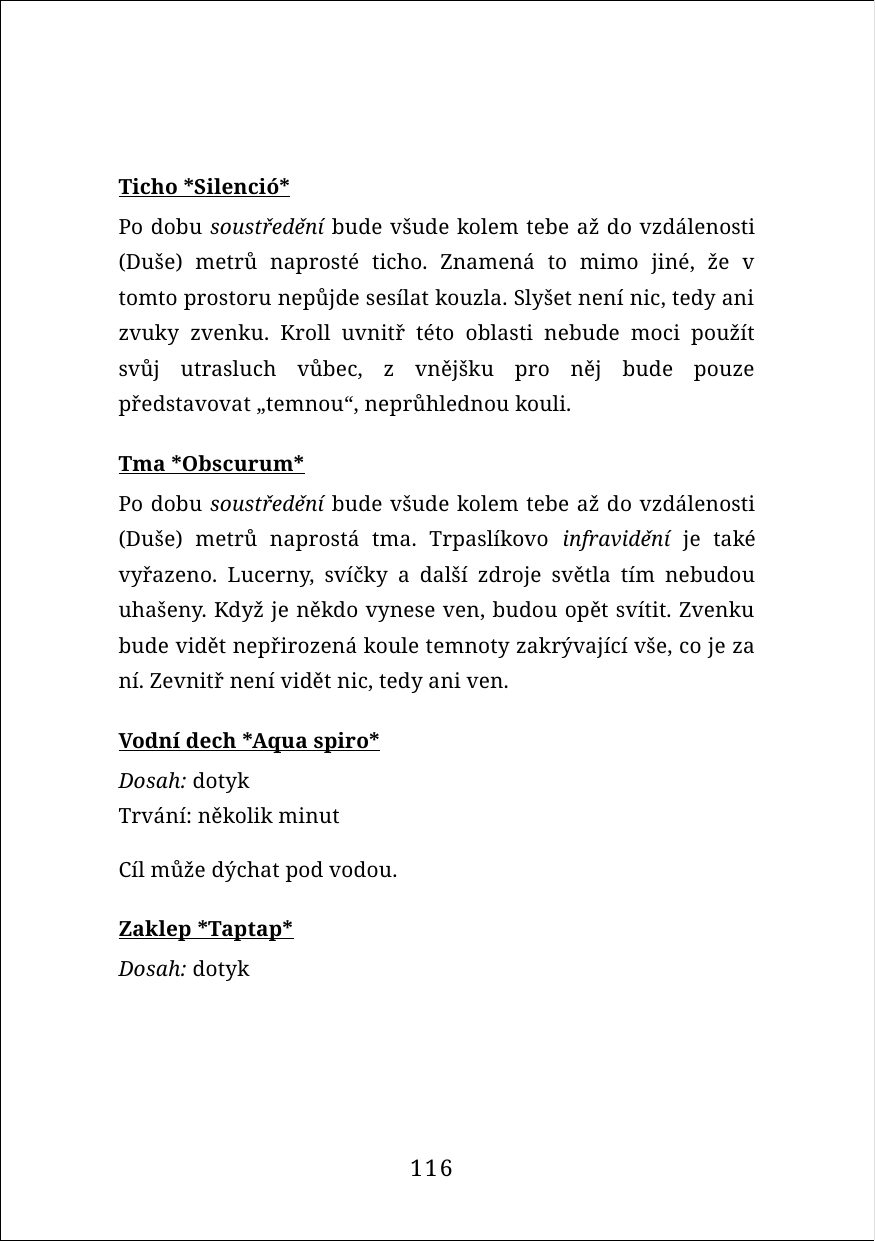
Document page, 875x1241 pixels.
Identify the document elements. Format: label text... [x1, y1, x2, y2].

text Po dobu soustředění bude všude kolem tebe až do vzdálenosti (Duše) metrů naprosté ticho. Znamená to mimo jiné, že v tomto prostoru nepůjde sesílat kouzla. Slyšet není nic, tedy ani zvuky zvenku. Kroll uvnitř této oblasti nebude moci použít svůj utrasluch vůbec, z vnějšku pro něj bude pouze představovat „temnou“, neprůhlednou kouli. [118, 212, 756, 418]
subtitle Tma *Obscurum* [118, 449, 756, 477]
text Dosah: dotyk Trvání: několik minut [118, 766, 756, 830]
subtitle Ticho *Silenció* [118, 172, 756, 200]
subtitle Vodní dech *Aqua spiro* [118, 726, 756, 754]
text Po dobu soustředění bude všude kolem tebe až do vzdálenosti (Duše) metrů naprostá tma. Trpaslíkovo infravidění je také vyřazeno. Lucerny, svíčky a další zdroje světla tím nebudou uhašeny. Když je někdo vynese ven, budou opět svítit. Zvenku bude vidět nepřirozená koule temnoty zakrývající vše, co je za ní. Zevnitř není vidět nic, tedy ani ven. [118, 489, 756, 695]
text Cíl může dýchat pod vodou. [118, 855, 756, 883]
text Dosah: dotyk [118, 954, 756, 982]
subtitle Zaklep *Taptap* [118, 914, 756, 942]
